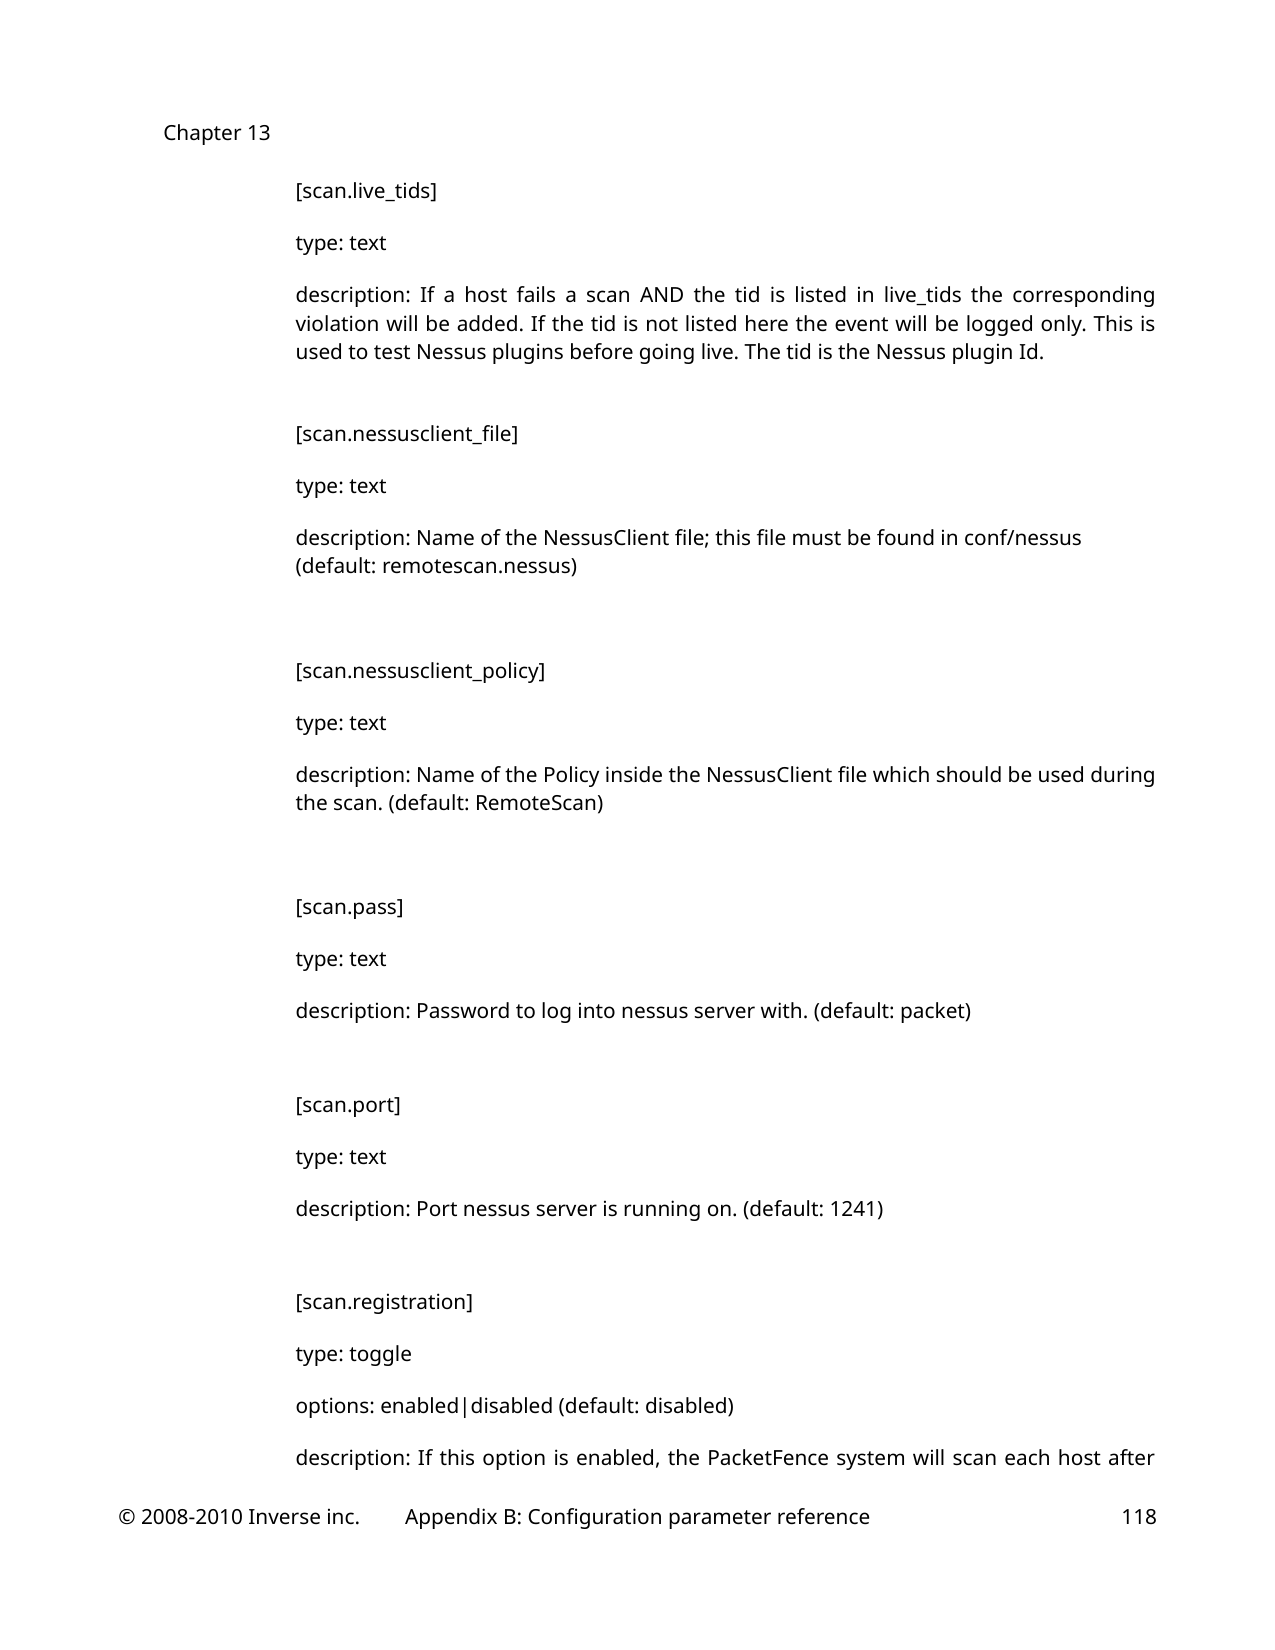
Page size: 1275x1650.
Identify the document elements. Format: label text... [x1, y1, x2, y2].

text type: text [295, 1142, 1157, 1170]
text type: toggle [295, 1339, 1157, 1367]
text description: If this option is enabled, the PacketFence system will scan each host after [295, 1443, 1157, 1472]
text [scan.live_tids] [295, 176, 1157, 204]
text description: If a host fails a scan AND the tid is listed in live_tids the corresponding violation will be added. If the tid is not listed here the event will be logged only. This is used to test Nessus plugins before going live. The tid is the Nessus plugin Id. [295, 280, 1157, 366]
text options: enabled|disabled (default: disabled) [295, 1391, 1157, 1419]
text type: text [295, 471, 1157, 499]
text [scan.nessusclient_file] [295, 419, 1157, 447]
text description: Port nessus server is running on. (default: 1241) [295, 1194, 1157, 1222]
text [scan.nessusclient_policy] [295, 656, 1157, 684]
text type: text [295, 228, 1157, 257]
text description: Name of the Policy inside the NessusClient file which should be used during the scan. (default: RemoteScan) [295, 760, 1157, 817]
text type: text [295, 708, 1157, 736]
text [scan.registration] [295, 1287, 1157, 1315]
text type: text [295, 944, 1157, 973]
text [scan.pass] [295, 892, 1157, 921]
text [scan.port] [295, 1090, 1157, 1118]
text description: Name of the NessusClient file; this file must be found in conf/nessus (default: remotescan.nessus) [295, 523, 1157, 580]
text description: Password to log into nessus server with. (default: packet) [295, 997, 1157, 1025]
